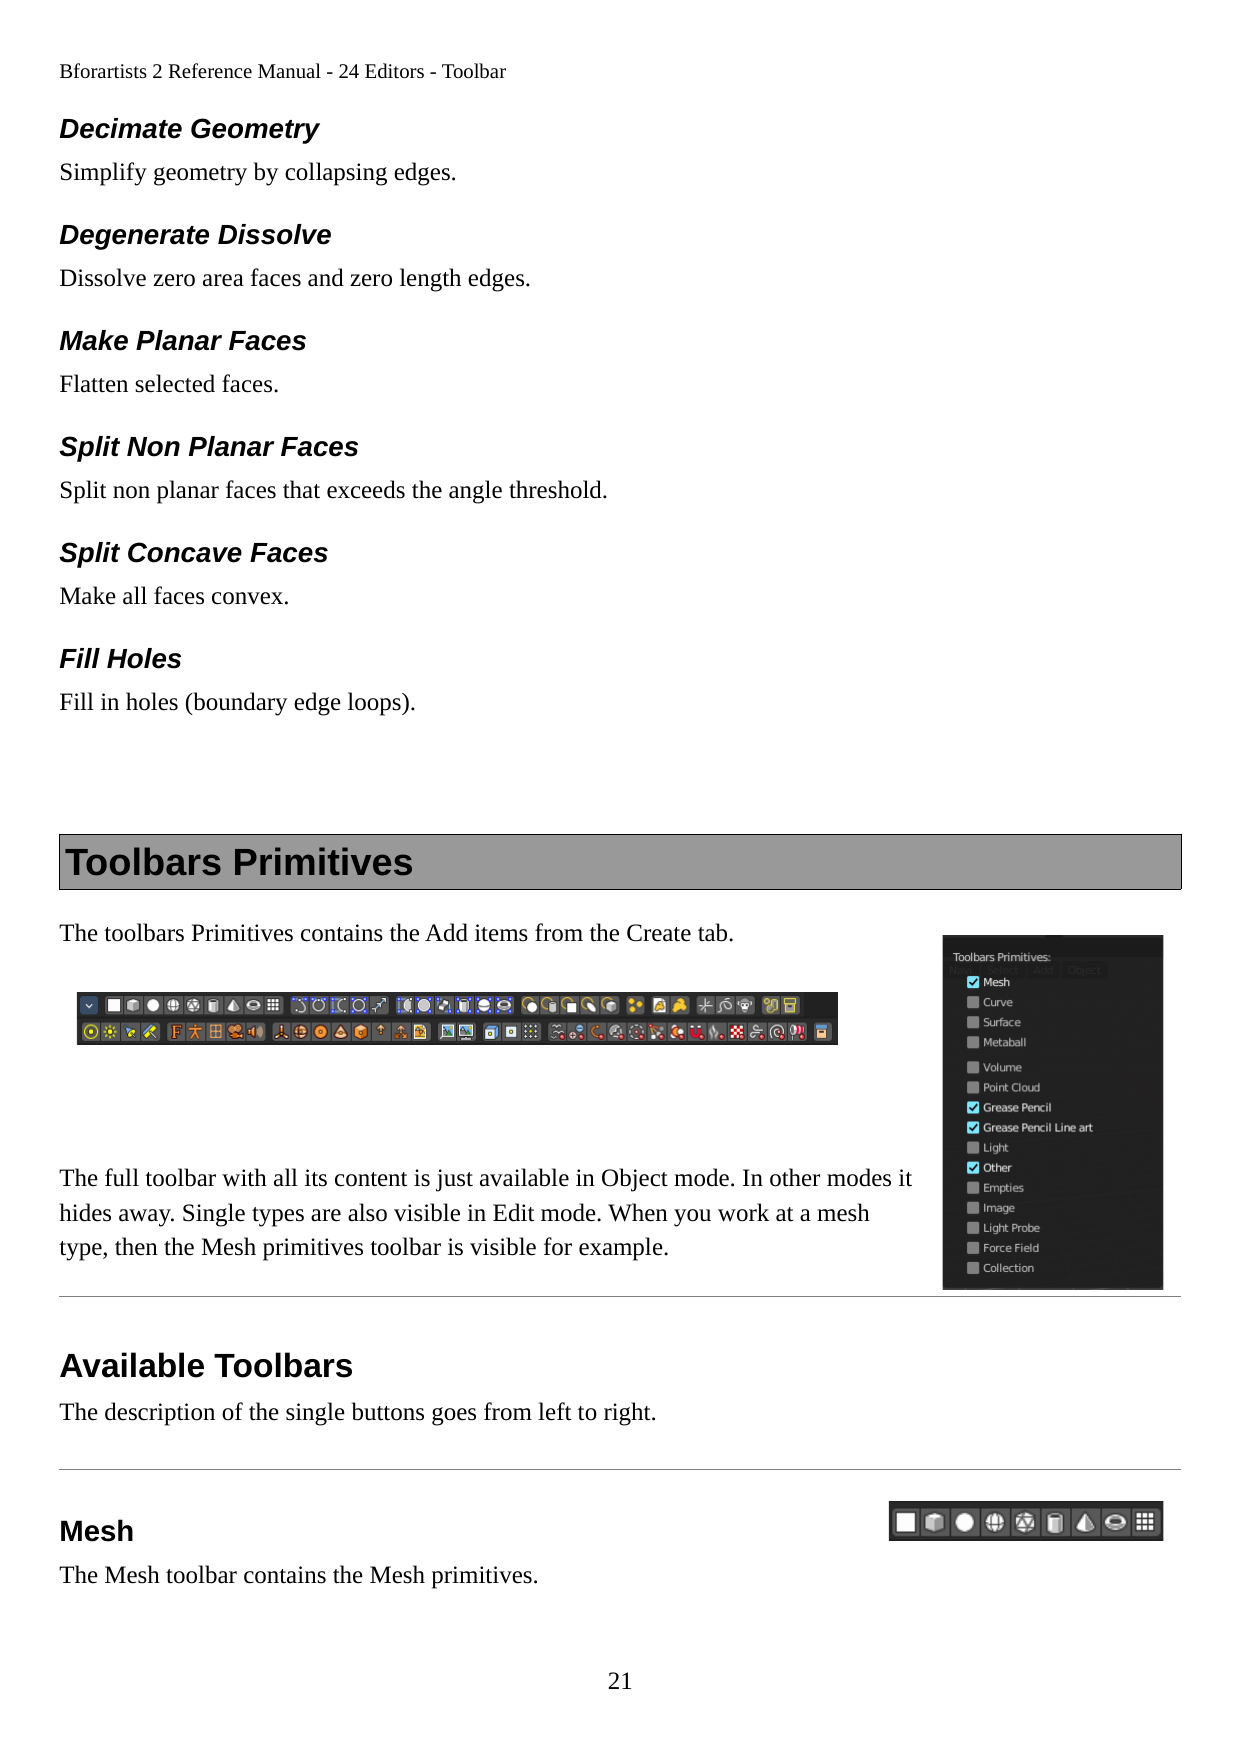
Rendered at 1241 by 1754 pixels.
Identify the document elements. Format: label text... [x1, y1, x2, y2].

picture [76, 992, 838, 1045]
text Fill in holes (boundary edge loops). [59, 687, 1181, 715]
text The description of the single buttons goes from left to right. [59, 1397, 1181, 1426]
subtitle Make Planar Faces [59, 324, 1181, 356]
subtitle Decimate Geometry [59, 113, 1181, 144]
text The toolbars Primitives contains the Add items from the Create tab. [59, 918, 1181, 947]
subtitle Split Non Planar Faces [59, 430, 1181, 462]
table_header Toolbars Primitives [60, 835, 1181, 889]
text Make all faces convex. [59, 581, 1181, 609]
subtitle Available Toolbars [59, 1346, 1181, 1385]
text Dissolve zero area faces and zero length edges. [59, 263, 1181, 292]
subtitle Split Concave Faces [59, 536, 1181, 568]
text Simplify geometry by collapsing edges. [59, 157, 1181, 186]
text Split non planar faces that exceeds the angle threshold. [59, 475, 1181, 503]
text The full toolbar with all its content is just available in Object mode. In other modes it hides away. Single types are also visible in Edit mode. When you work at a mesh type, then the Mesh primitives toolbar is visible for example. [59, 1163, 942, 1261]
subtitle Fill Holes [59, 642, 1181, 674]
picture [942, 935, 1164, 1290]
text Flatten selected faces. [59, 369, 1181, 398]
subtitle Degenerate Dissolve [59, 218, 1181, 250]
subtitle Mesh [59, 1514, 1181, 1547]
picture [888, 1501, 1164, 1541]
text The Mesh toolbar contains the Mesh primitives. [59, 1560, 1181, 1589]
